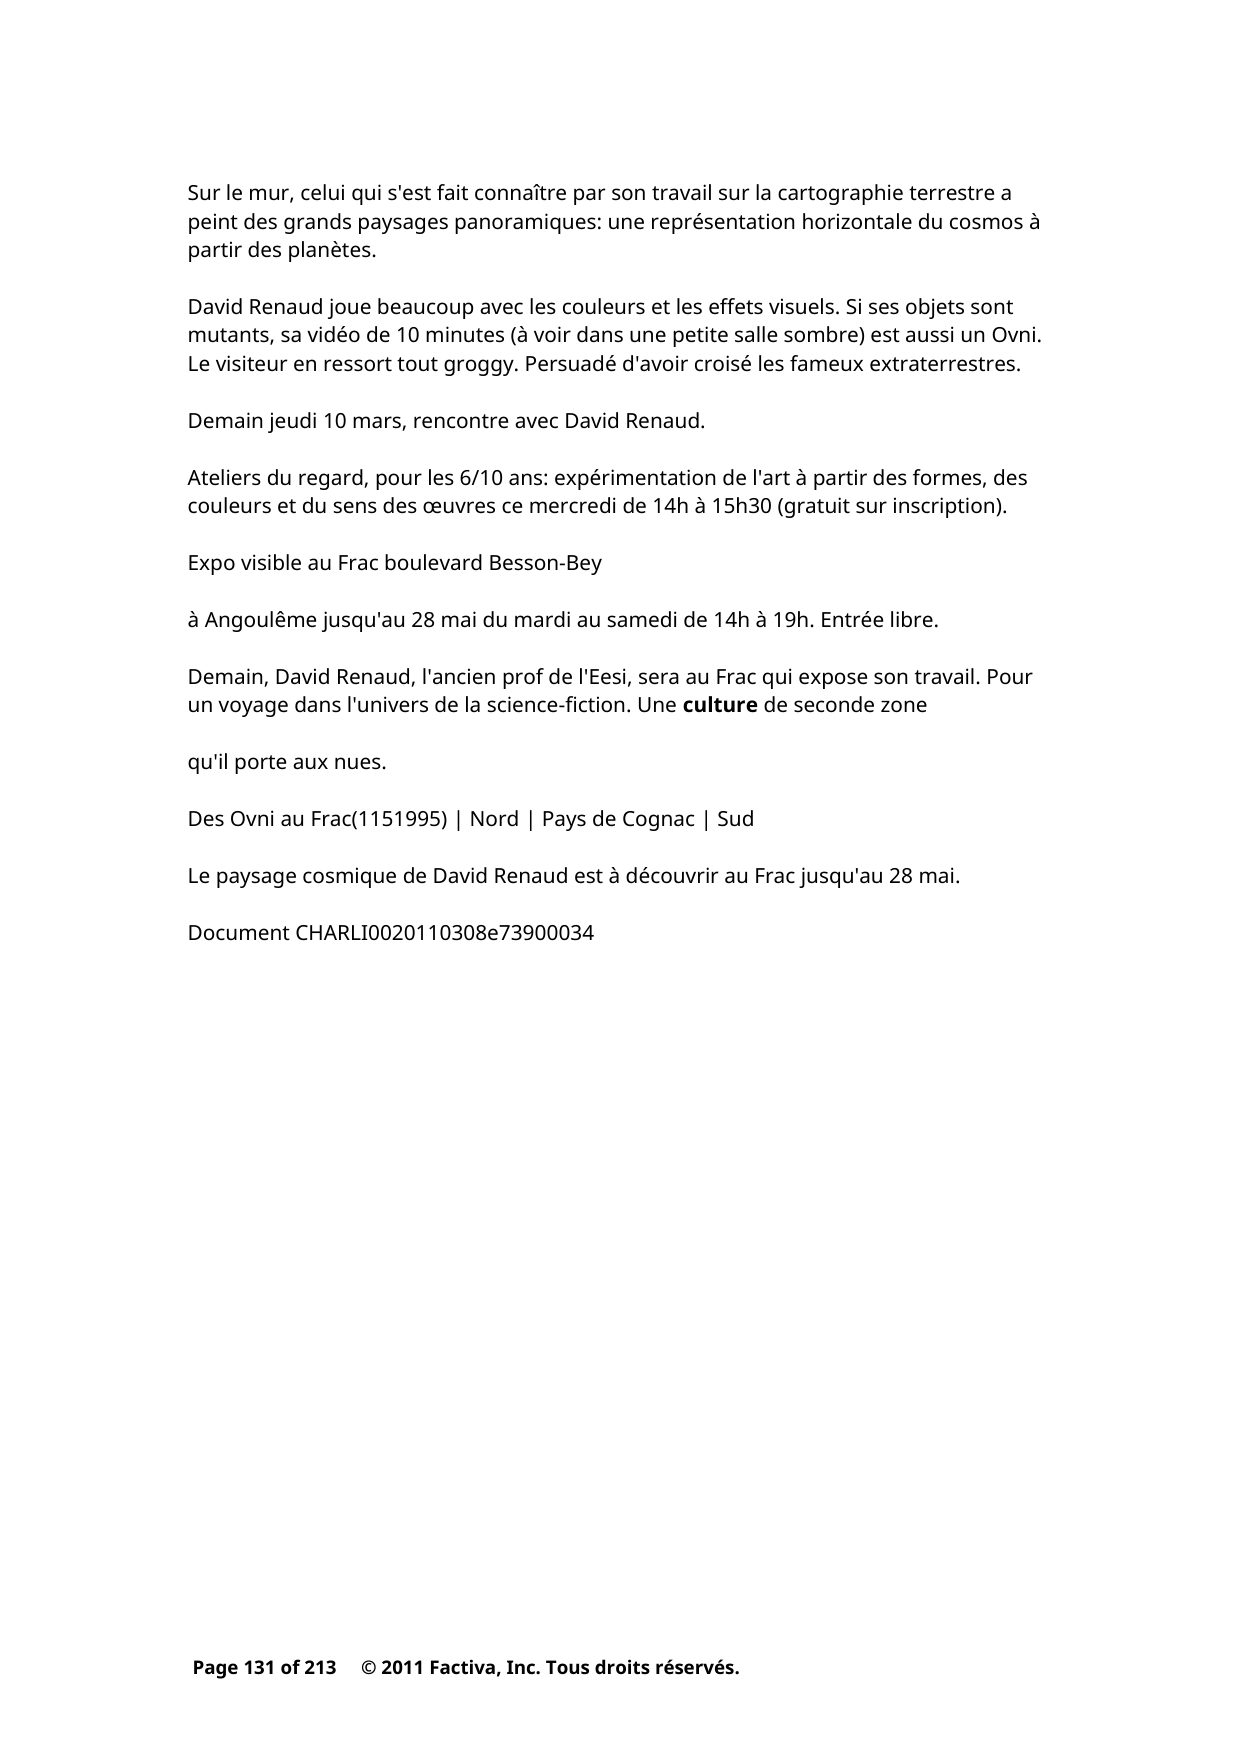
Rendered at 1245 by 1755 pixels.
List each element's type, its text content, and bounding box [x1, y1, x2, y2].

text Demain jeudi 10 mars, rencontre avec David Renaud. [187, 406, 1057, 434]
text Ateliers du regard, pour les 6/10 ans: expérimentation de l'art à partir des formes, des couleurs et du sens des œuvres ce mercredi de 14h à 15h30 (gratuit sur inscription). [187, 463, 1057, 520]
text Document CHARLI0020110308e73900034 [187, 918, 1057, 946]
text qu'il porte aux nues. [187, 747, 1057, 776]
text Des Ovni au Frac(1151995) | Nord | Pays de Cognac | Sud [187, 804, 1057, 832]
text David Renaud joue beaucoup avec les couleurs et les effets visuels. Si ses objets sont mutants, sa vidéo de 10 minutes (à voir dans une petite salle sombre) est aussi un Ovni. Le visiteur en ressort tout groggy. Persuadé d'avoir croisé les fameux extraterrestres. [187, 292, 1057, 377]
text Demain, David Renaud, l'ancien prof de l'Eesi, sera au Frac qui expose son travail. Pour un voyage dans l'univers de la science-fiction. Une culture de seconde zone [187, 662, 1057, 719]
text Sur le mur, celui qui s'est fait connaître par son travail sur la cartographie terrestre a peint des grands paysages panoramiques: une représentation horizontale du cosmos à partir des planètes. [187, 178, 1057, 264]
text Le paysage cosmique de David Renaud est à découvrir au Frac jusqu'au 28 mai. [187, 861, 1057, 889]
text Expo visible au Frac boulevard Besson-Bey [187, 548, 1057, 577]
text à Angoulême jusqu'au 28 mai du mardi au samedi de 14h à 19h. Entrée libre. [187, 605, 1057, 633]
